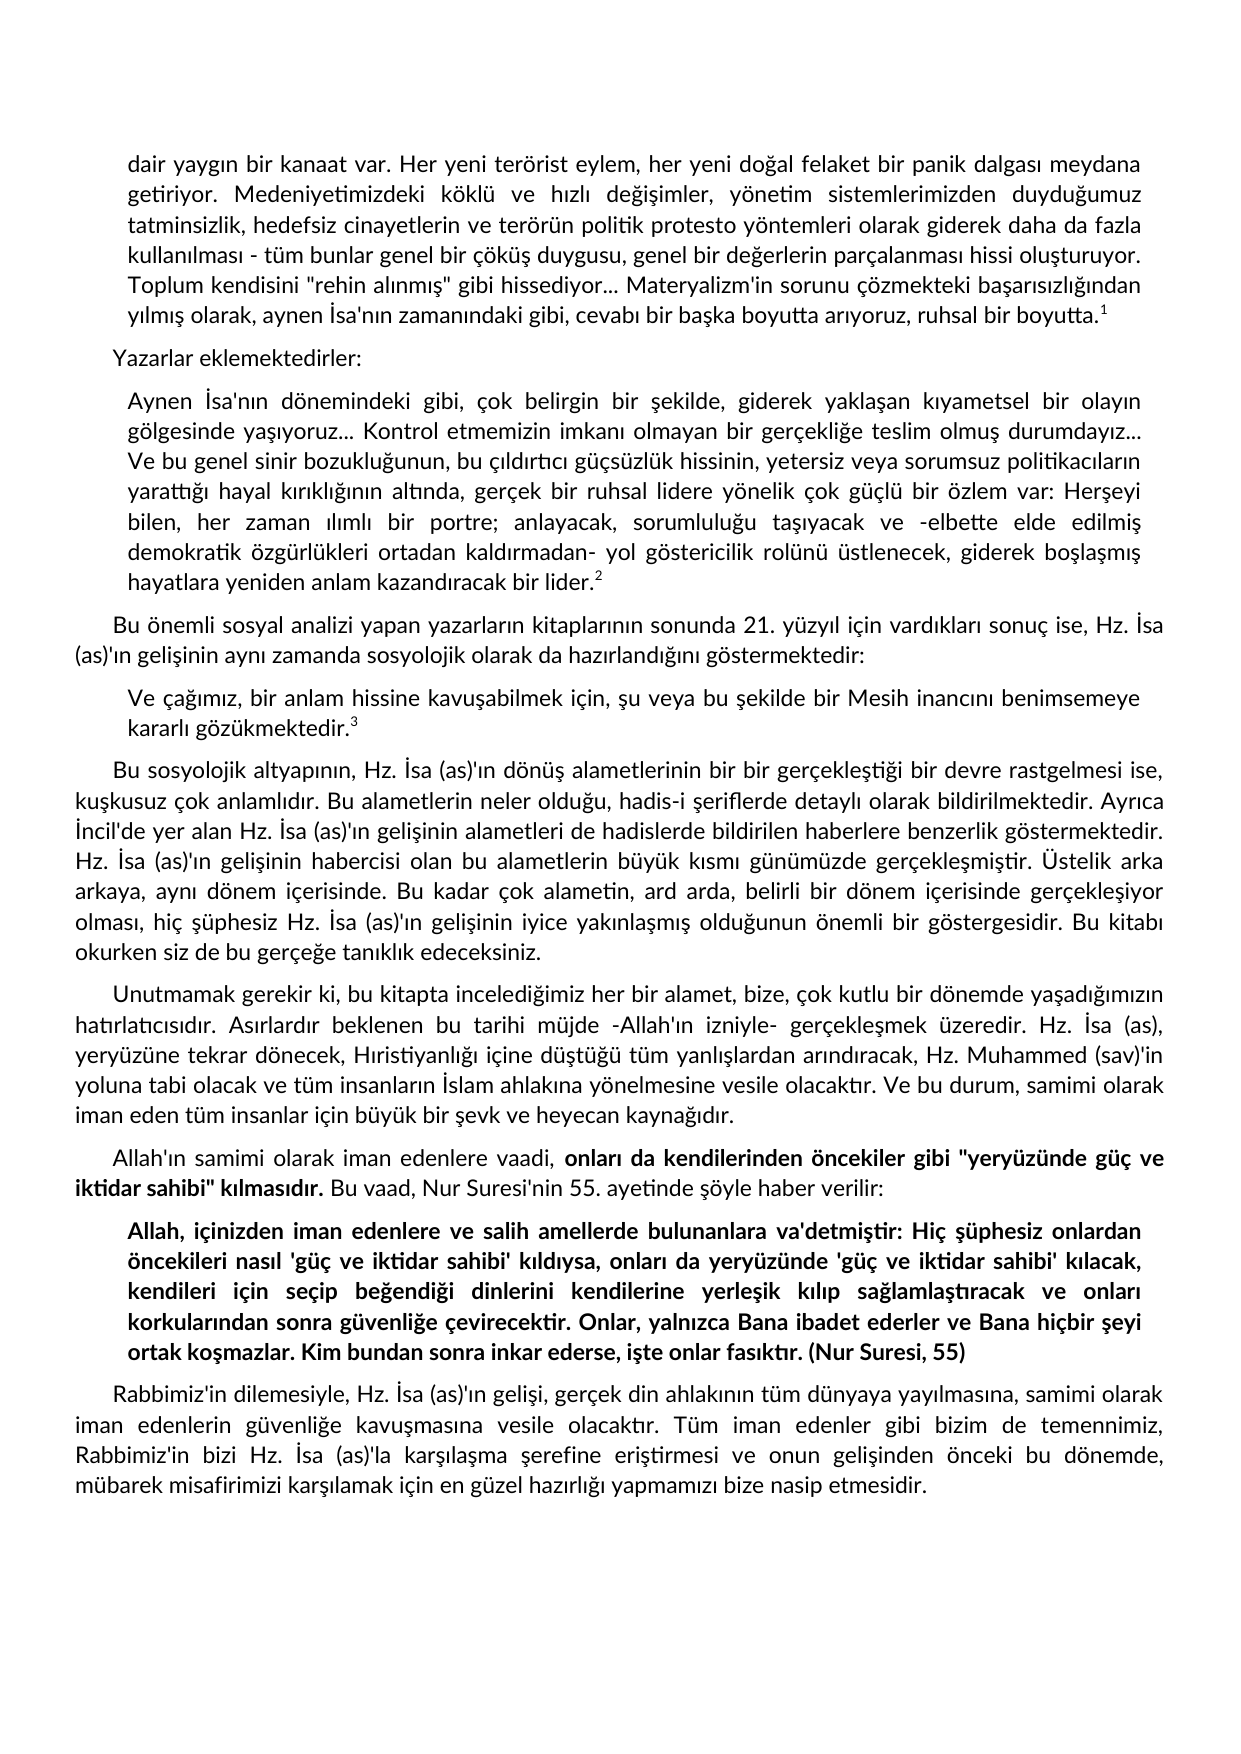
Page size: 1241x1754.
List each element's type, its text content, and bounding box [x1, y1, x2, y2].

text Allah, içinizden iman edenlere ve salih amellerde bulunanlara va'detmiştir: Hiç şüphesiz onlardan öncekileri nasıl 'güç ve iktidar sahibi' kıldıysa, onları da yeryüzünde 'güç ve iktidar sahibi' kılacak, kendileri için seçip beğendiği dinlerini kendilerine yerleşik kılıp sağlamlaştıracak ve onları korkularından sonra güvenliğe çevirecektir. Onlar, yalnızca Bana ibadet ederler ve Bana hiçbir şeyi ortak koşmazlar. Kim bundan sonra inkar ederse, işte onlar fasıktır. (Nur Suresi, 55) [127, 1217, 1143, 1365]
text Aynen İsa'nın dönemindeki gibi, çok belirgin bir şekilde, giderek yaklaşan kıyametsel bir olayın gölgesinde yaşıyoruz... Kontrol etmemizin imkanı olmayan bir gerçekliğe teslim olmuş durumdayız... Ve bu genel sinir bozukluğunun, bu çıldırtıcı güçsüzlük hissinin, yetersiz veya sorumsuz politikacıların yarattığı hayal kırıklığının altında, gerçek bir ruhsal lidere yönelik çok güçlü bir özlem var: Herşeyi bilen, her zaman ılımlı bir portre; anlayacak, sorumluluğu taşıyacak ve -elbette elde edilmiş demokratik özgürlükleri ortadan kaldırmadan- yol göstericilik rolünü üstlenecek, giderek boşlaşmış hayatlara yeniden anlam kazandıracak bir lider.2 [127, 386, 1143, 595]
text Unutmamak gerekir ki, bu kitapta incelediğimiz her bir alamet, bize, çok kutlu bir dönemde yaşadığımızın hatırlatıcısıdır. Asırlardır beklenen bu tarihi müjde -Allah'ın izniyle- gerçekleşmek üzeredir. Hz. İsa (as), yeryüzüne tekrar dönecek, Hıristiyanlığı içine düştüğü tüm yanlışlardan arındıracak, Hz. Muhammed (sav)'in yoluna tabi olacak ve tüm insanların İslam ahlakına yönelmesine vesile olacaktır. Ve bu durum, samimi olarak iman eden tüm insanlar için büyük bir şevk ve heyecan kaynağıdır. [75, 980, 1165, 1128]
text Bu sosyolojik altyapının, Hz. İsa (as)'ın dönüş alametlerinin bir bir gerçekleştiği bir devre rastgelmesi ise, kuşkusuz çok anlamlıdır. Bu alametlerin neler olduğu, hadis-i şeriflerde detaylı olarak bildirilmektedir. Ayrıca İncil'de yer alan Hz. İsa (as)'ın gelişinin alametleri de hadislerde bildirilen haberlere benzerlik göstermektedir. Hz. İsa (as)'ın gelişinin habercisi olan bu alametlerin büyük kısmı günümüzde gerçekleşmiştir. Üstelik arka arkaya, aynı dönem içerisinde. Bu kadar çok alametin, ard arda, belirli bir dönem içerisinde gerçekleşiyor olması, hiç şüphesiz Hz. İsa (as)'ın gelişinin iyice yakınlaşmış olduğunun önemli bir göstergesidir. Bu kitabı okurken siz de bu gerçeğe tanıklık edeceksiniz. [75, 756, 1165, 965]
text dair yaygın bir kanaat var. Her yeni terörist eylem, her yeni doğal felaket bir panik dalgası meydana getiriyor. Medeniyetimizdeki köklü ve hızlı değişimler, yönetim sistemlerimizden duyduğumuz tatminsizlik, hedefsiz cinayetlerin ve terörün politik protesto yöntemleri olarak giderek daha da fazla kullanılması - tüm bunlar genel bir çöküş duygusu, genel bir değerlerin parçalanması hissi oluşturuyor. Toplum kendisini "rehin alınmış" gibi hissediyor... Materyalizm'in sorunu çözmekteki başarısızlığından yılmış olarak, aynen İsa'nın zamanındaki gibi, cevabı bir başka boyutta arıyoruz, ruhsal bir boyutta.1 [127, 150, 1143, 328]
text Ve çağımız, bir anlam hissine kavuşabilmek için, şu veya bu şekilde bir Mesih inancını benimsemeye kararlı gözükmektedir.3 [127, 683, 1143, 741]
text Rabbimiz'in dilemesiyle, Hz. İsa (as)'ın gelişi, gerçek din ahlakının tüm dünyaya yayılmasına, samimi olarak iman edenlerin güvenliğe kavuşmasına vesile olacaktır. Tüm iman edenler gibi bizim de temennimiz, Rabbimiz'in bizi Hz. İsa (as)'la karşılaşma şerefine eriştirmesi ve onun gelişinden önceki bu dönemde, mübarek misafirimizi karşılamak için en güzel hazırlığı yapmamızı bize nasip etmesidir. [75, 1380, 1165, 1498]
text Yazarlar eklemektedirler: [75, 344, 1165, 371]
text Allah'ın samimi olarak iman edenlere vaadi, onları da kendilerinden öncekiler gibi "yeryüzünde güç ve iktidar sahibi" kılmasıdır. Bu vaad, Nur Suresi'nin 55. ayetinde şöyle haber verilir: [75, 1144, 1165, 1201]
text Bu önemli sosyal analizi yapan yazarların kitaplarının sonunda 21. yüzyıl için vardıkları sonuç ise, Hz. İsa (as)'ın gelişinin aynı zamanda sosyolojik olarak da hazırlandığını göstermektedir: [75, 610, 1165, 668]
